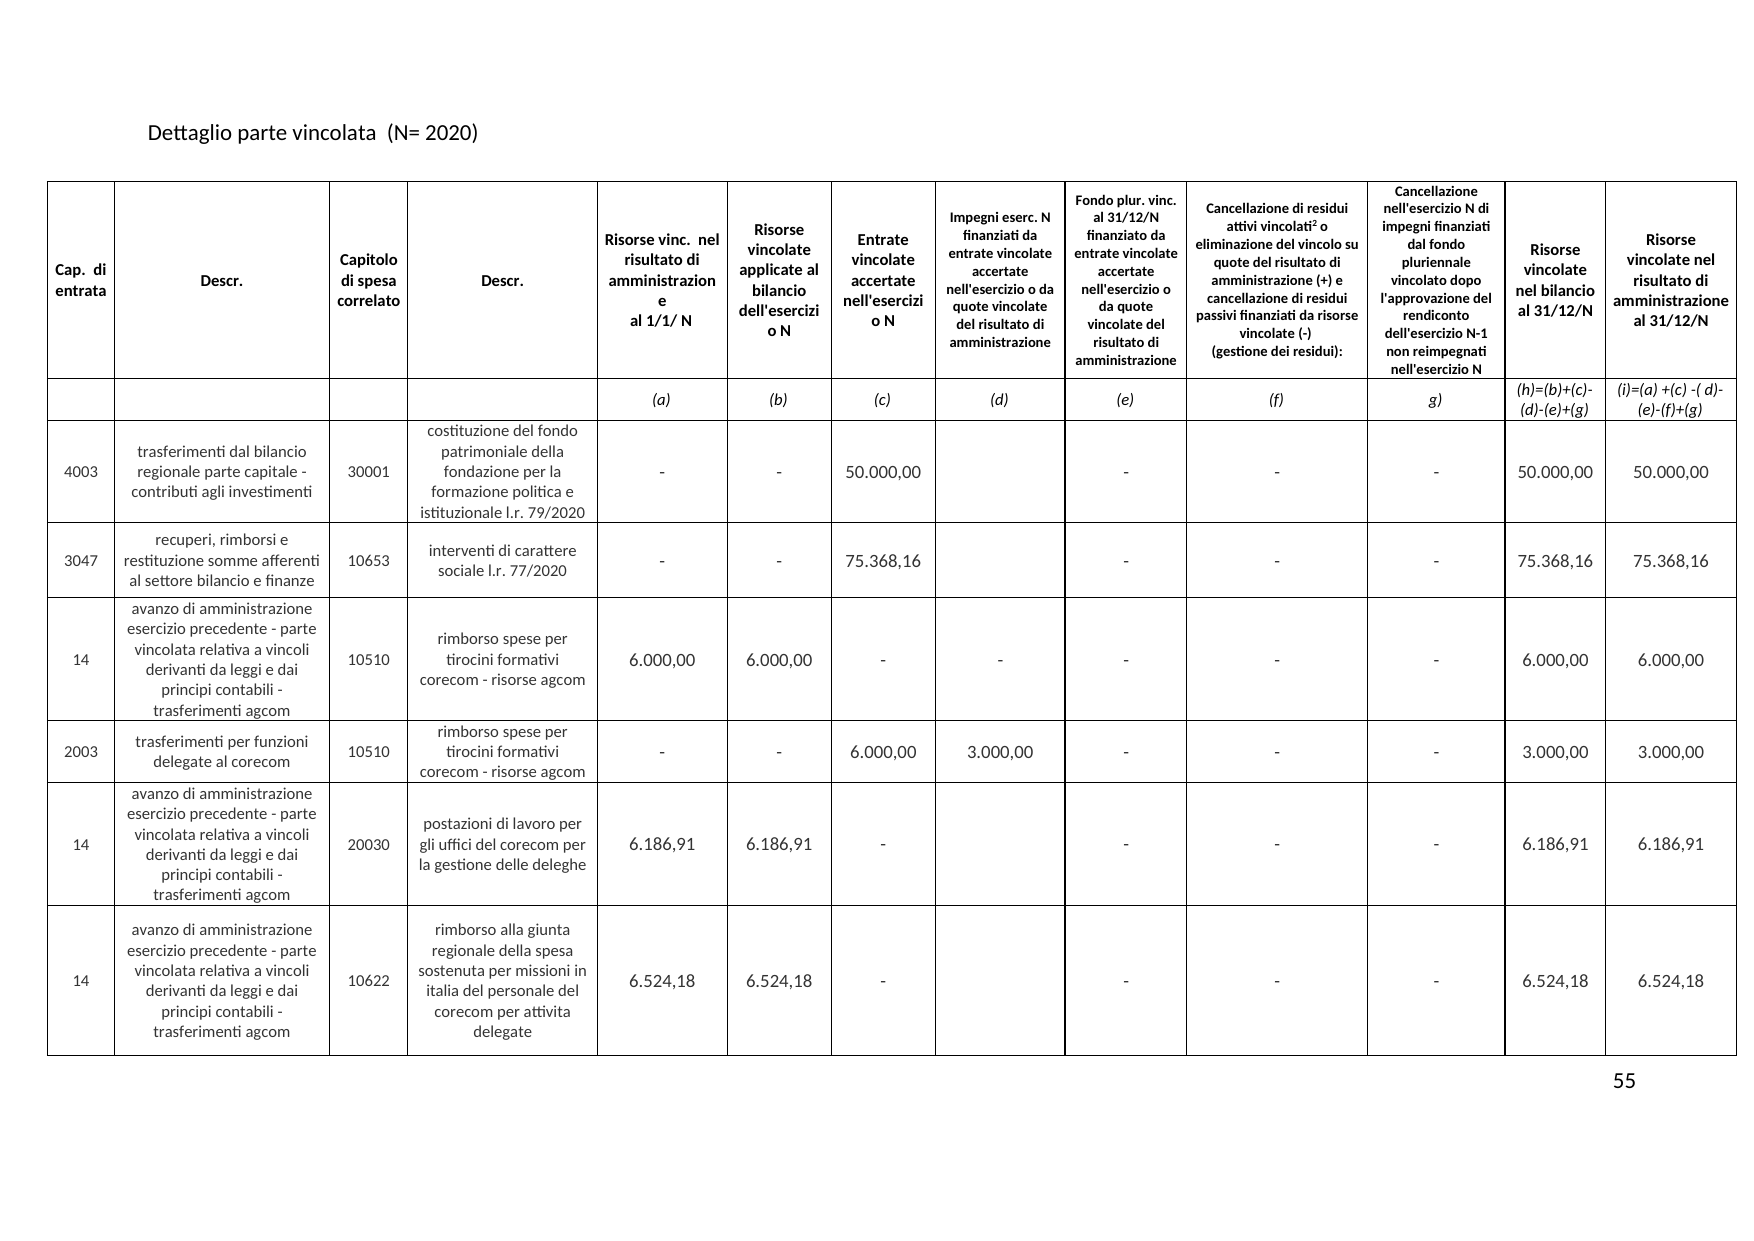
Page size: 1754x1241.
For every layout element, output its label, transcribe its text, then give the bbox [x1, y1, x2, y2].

table_cell 2003 [48, 721, 114, 782]
table_cell - [728, 421, 831, 522]
table_cell 6.186,91 [1506, 783, 1605, 905]
table_header Fondo plur. vinc. al 31/12/N finanziato da entrate vincolate accertate nell'esercizio o da quote vincolate del risultato di amministrazione [1066, 182, 1186, 378]
table_cell - [1187, 598, 1367, 720]
table_header Risorse vincolate nel risultato di amministrazione al 31/12/N [1606, 182, 1736, 378]
table_cell 3.000,00 [936, 721, 1064, 782]
table_cell 4003 [48, 421, 114, 522]
table_cell (h)=(b)+(c)-(d)-(e)+(g) [1506, 379, 1605, 419]
table_header Cap. di entrata [48, 182, 114, 378]
table_cell - [1066, 783, 1186, 905]
table_cell 3047 [48, 523, 114, 597]
table_cell costituzione del fondo patrimoniale della fondazione per la formazione politica e istituzionale l.r. 79/2020 [408, 421, 597, 522]
table_cell 20030 [330, 783, 407, 905]
table_header Descr. [115, 182, 329, 378]
table_cell 3.000,00 [1506, 721, 1605, 782]
table_cell (e) [1066, 379, 1186, 419]
table_cell rimborso spese per tirocini formativi corecom - risorse agcom [408, 721, 597, 782]
table_cell 75.368,16 [1506, 523, 1605, 597]
table_cell 6.524,18 [1506, 906, 1605, 1055]
table_cell - [1187, 906, 1367, 1055]
table_cell - [1187, 421, 1367, 522]
table_cell (i)=(a) +(c) -( d)-(e)-(f)+(g) [1606, 379, 1736, 419]
table_cell 14 [48, 783, 114, 905]
table_cell 14 [48, 598, 114, 720]
table_cell 6.524,18 [728, 906, 831, 1055]
table_header Entrate vincolate accertate nell'esercizio N [832, 182, 935, 378]
table_cell [330, 379, 407, 419]
table_cell (c) [832, 379, 935, 419]
table_cell 6.186,91 [728, 783, 831, 905]
table_cell 3.000,00 [1606, 721, 1736, 782]
table_cell - [936, 598, 1064, 720]
table_cell postazioni di lavoro per gli uffici del corecom per la gestione delle deleghe [408, 783, 597, 905]
table_cell trasferimenti dal bilancio regionale parte capitale - contributi agli investimenti [115, 421, 329, 522]
table_cell (a) [598, 379, 727, 419]
table_cell [48, 379, 114, 419]
table_cell avanzo di amministrazione esercizio precedente - parte vincolata relativa a vincoli derivanti da leggi e dai principi contabili - trasferimenti agcom [115, 598, 329, 720]
table_cell - [598, 721, 727, 782]
table_header Cancellazione di residui attivi vincolati2 o eliminazione del vincolo su quote del risultato di amministrazione (+) e cancellazione di residui passivi finanziati da risorse vincolate (-) (gestione dei residui): [1187, 182, 1367, 378]
table_cell 6.186,91 [1606, 783, 1736, 905]
text Dettaglio parte vincolata (N= 2020) [148, 118, 1636, 146]
table_cell 10622 [330, 906, 407, 1055]
table_cell [936, 421, 1064, 522]
table_cell 50.000,00 [832, 421, 935, 522]
table_header Risorse vincolate applicate al bilancio dell'esercizio N [728, 182, 831, 378]
table_cell - [832, 783, 935, 905]
table_cell 75.368,16 [832, 523, 935, 597]
table_cell - [1187, 523, 1367, 597]
table_cell - [728, 721, 831, 782]
table_cell recuperi, rimborsi e restituzione somme afferenti al settore bilancio e finanze [115, 523, 329, 597]
table_cell - [1368, 523, 1504, 597]
table_header Impegni eserc. N finanziati da entrate vincolate accertate nell'esercizio o da quote vincolate del risultato di amministrazione [936, 182, 1064, 378]
table_header Risorse vinc. nel risultato di amministrazione al 1/1/ N [598, 182, 727, 378]
table_cell - [1066, 421, 1186, 522]
table_cell 6.000,00 [1606, 598, 1736, 720]
table_cell g) [1368, 379, 1504, 419]
table_cell trasferimenti per funzioni delegate al corecom [115, 721, 329, 782]
table_cell 6.000,00 [832, 721, 935, 782]
table_cell - [598, 421, 727, 522]
table_cell 10510 [330, 721, 407, 782]
table_cell 10510 [330, 598, 407, 720]
table_cell 50.000,00 [1606, 421, 1736, 522]
table_cell - [1066, 721, 1186, 782]
table_cell interventi di carattere sociale l.r. 77/2020 [408, 523, 597, 597]
table_cell 6.524,18 [598, 906, 727, 1055]
table_header Cancellazione nell'esercizio N di impegni finanziati dal fondo pluriennale vincolato dopo l'approvazione del rendiconto dell'esercizio N-1 non reimpegnati nell'esercizio N [1368, 182, 1504, 378]
table_cell 6.186,91 [598, 783, 727, 905]
table_cell - [1187, 721, 1367, 782]
table_cell [408, 379, 597, 419]
table_cell rimborso spese per tirocini formativi corecom - risorse agcom [408, 598, 597, 720]
table_cell - [832, 906, 935, 1055]
table_cell 50.000,00 [1506, 421, 1605, 522]
table_cell - [832, 598, 935, 720]
table_cell - [1066, 523, 1186, 597]
table_cell - [598, 523, 727, 597]
table_cell - [1368, 906, 1504, 1055]
table_cell [936, 523, 1064, 597]
table_cell - [1368, 721, 1504, 782]
table_cell 6.000,00 [728, 598, 831, 720]
table_cell 6.524,18 [1606, 906, 1736, 1055]
table_cell 6.000,00 [598, 598, 727, 720]
table_header Risorse vincolate nel bilancio al 31/12/N [1506, 182, 1605, 378]
table_cell 14 [48, 906, 114, 1055]
table_cell avanzo di amministrazione esercizio precedente - parte vincolata relativa a vincoli derivanti da leggi e dai principi contabili - trasferimenti agcom [115, 783, 329, 905]
table_cell [115, 379, 329, 419]
table_cell 30001 [330, 421, 407, 522]
table_cell - [728, 523, 831, 597]
table_cell 6.000,00 [1506, 598, 1605, 720]
table_cell - [1066, 598, 1186, 720]
table_header Descr. [408, 182, 597, 378]
table_cell - [1368, 783, 1504, 905]
table_cell - [1187, 783, 1367, 905]
table_cell [936, 783, 1064, 905]
table_cell - [1368, 598, 1504, 720]
table_cell - [1368, 421, 1504, 522]
table_cell rimborso alla giunta regionale della spesa sostenuta per missioni in italia del personale del corecom per attivita delegate [408, 906, 597, 1055]
table_cell 75.368,16 [1606, 523, 1736, 597]
table_cell [936, 906, 1064, 1055]
table_cell avanzo di amministrazione esercizio precedente - parte vincolata relativa a vincoli derivanti da leggi e dai principi contabili - trasferimenti agcom [115, 906, 329, 1055]
table_cell - [1066, 906, 1186, 1055]
table_header Capitolo di spesa correlato [330, 182, 407, 378]
table_cell (f) [1187, 379, 1367, 419]
table_cell (b) [728, 379, 831, 419]
table_cell 10653 [330, 523, 407, 597]
table_cell (d) [936, 379, 1064, 419]
